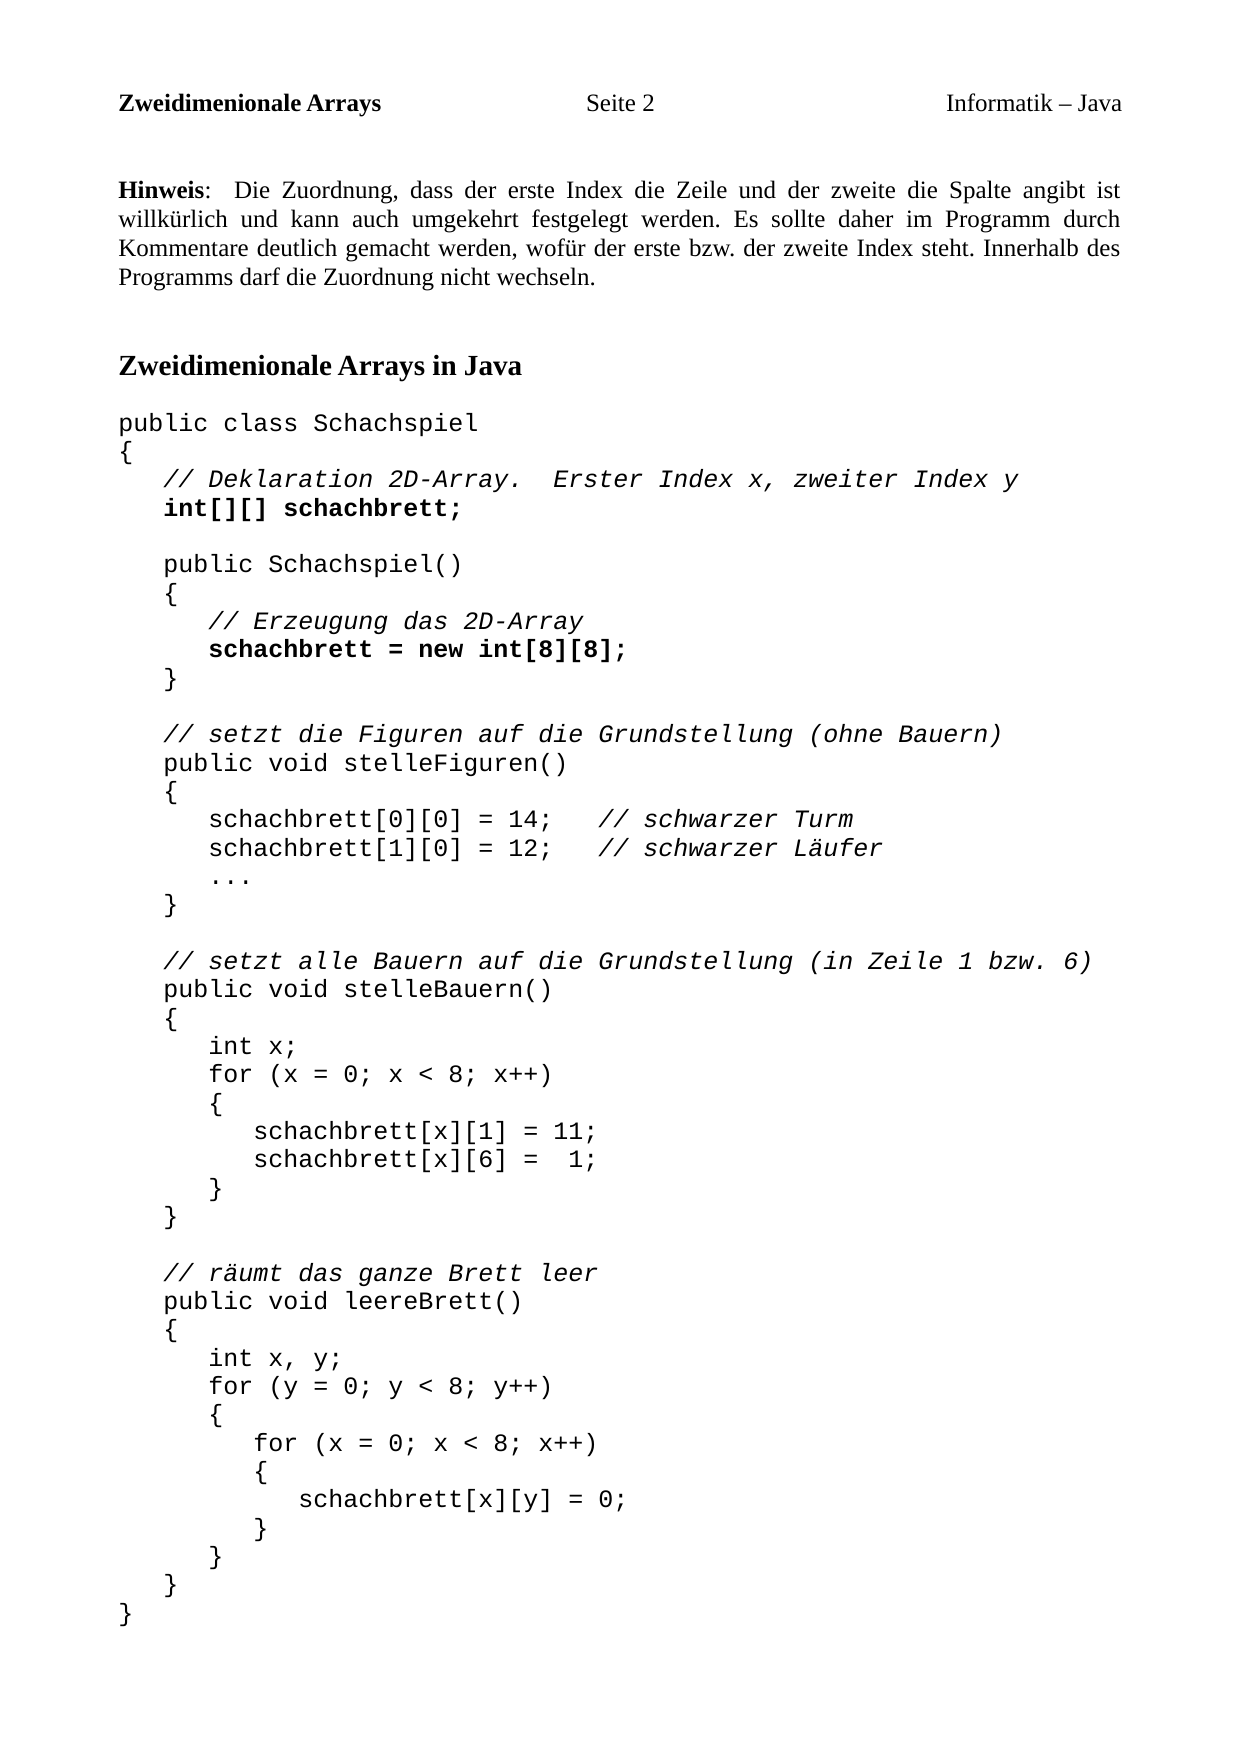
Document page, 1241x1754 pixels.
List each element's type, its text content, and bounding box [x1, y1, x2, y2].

text int x, y; [118, 1345, 1122, 1374]
text // Erzeugung das 2D-Array [118, 609, 1122, 637]
text } [118, 1515, 1122, 1544]
text for (x = 0; x < 8; x++) [118, 1430, 1122, 1459]
text { [118, 580, 1122, 609]
text public Schachspiel() [118, 552, 1122, 580]
text schachbrett[x][1] = 11; [118, 1119, 1122, 1147]
text { [118, 1317, 1122, 1345]
text // Deklaration 2D-Array. Erster Index x, zweiter Index y [118, 467, 1122, 495]
text ... [118, 864, 1122, 892]
text Zweidimenionale Arrays in Java [118, 348, 1122, 382]
text schachbrett[x][6] = 1; [118, 1147, 1122, 1175]
text schachbrett[x][y] = 0; [118, 1487, 1122, 1515]
text schachbrett = new int[8][8]; [118, 637, 1122, 665]
text public void stelleFiguren() [118, 750, 1122, 779]
text } [118, 1572, 1122, 1600]
text } [118, 1175, 1122, 1204]
text { [118, 1459, 1122, 1487]
text int[][] schachbrett; [118, 495, 1122, 524]
text { [118, 1005, 1122, 1034]
text Hinweis: Die Zuordnung, dass der erste Index die Zeile und der zweite die Spalte angibt ist willkürlich und kann auch umgekehrt festgelegt werden. Es sollte daher im Programm durch Kommentare deutlich gemacht werden, wofür der erste bzw. der zweite Index steht. Innerhalb des Programms darf die Zuordnung nicht wechseln. [118, 176, 1122, 291]
text } [118, 1204, 1122, 1232]
text // räumt das ganze Brett leer [118, 1260, 1122, 1289]
text public void stelleBauern() [118, 977, 1122, 1005]
text } [118, 1600, 1122, 1629]
text } [118, 665, 1122, 694]
text int x; [118, 1034, 1122, 1062]
text for (y = 0; y < 8; y++) [118, 1374, 1122, 1402]
text schachbrett[1][0] = 12; // schwarzer Läufer [118, 835, 1122, 864]
text // setzt alle Bauern auf die Grundstellung (in Zeile 1 bzw. 6) [118, 949, 1122, 977]
text public void leereBrett() [118, 1289, 1122, 1317]
text public class Schachspiel [118, 410, 1122, 439]
text { [118, 1402, 1122, 1430]
text for (x = 0; x < 8; x++) [118, 1062, 1122, 1090]
text { [118, 779, 1122, 807]
text { [118, 439, 1122, 467]
text schachbrett[0][0] = 14; // schwarzer Turm [118, 807, 1122, 835]
text { [118, 1090, 1122, 1119]
text } [118, 1544, 1122, 1572]
text // setzt die Figuren auf die Grundstellung (ohne Bauern) [118, 722, 1122, 750]
text } [118, 892, 1122, 920]
